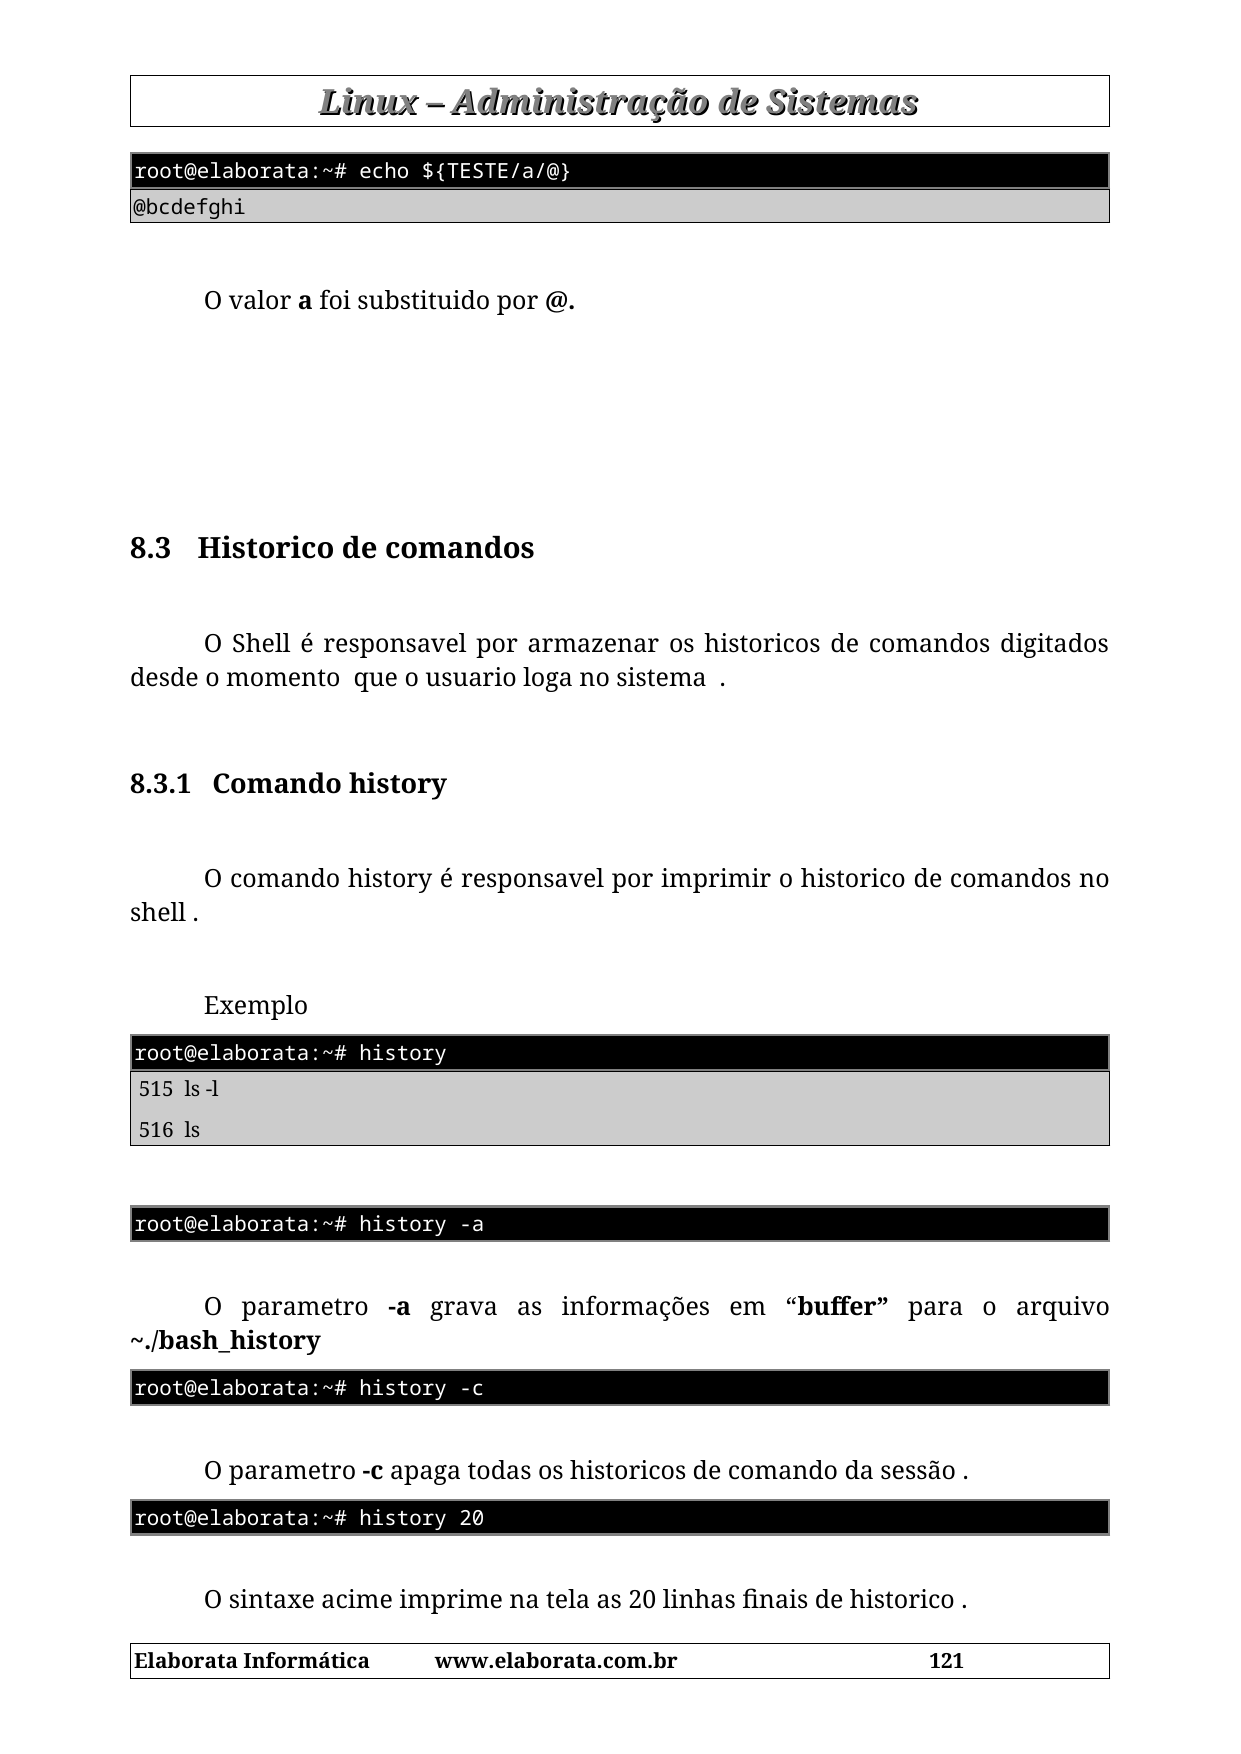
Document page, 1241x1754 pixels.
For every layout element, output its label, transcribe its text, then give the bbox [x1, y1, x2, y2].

text root@elaborata:~# history -c [132, 1371, 1108, 1404]
text O comando history é responsavel por imprimir o historico de comandos no shell . [130, 861, 1110, 929]
text O sintaxe acime imprime na tela as 20 linhas finais de historico . [130, 1582, 1110, 1616]
text O Shell é responsavel por armazenar os historicos de comandos digitados desde o momento que o usuario loga no sistema . [130, 626, 1110, 694]
text @bcdefghi [131, 190, 1109, 222]
text root@elaborata:~# history [132, 1036, 1108, 1069]
text Exemplo [130, 988, 1110, 1022]
text O parametro -a grava as informações em “buffer” para o arquivo ~./bash_history [130, 1288, 1110, 1357]
text O parametro -c apaga todas os historicos de comando da sessão . [130, 1452, 1110, 1486]
text root@elaborata:~# echo ${TESTE/a/@} [132, 154, 1108, 187]
text root@elaborata:~# history -a [132, 1208, 1108, 1240]
subtitle Comando history [130, 765, 1110, 802]
subtitle Historico de comandos [130, 527, 1110, 567]
text O valor a foi substituido por @. [130, 282, 1110, 316]
text root@elaborata:~# history 20 [132, 1501, 1108, 1533]
text 515 ls -l [131, 1072, 1109, 1102]
text 516 ls [131, 1112, 1109, 1145]
